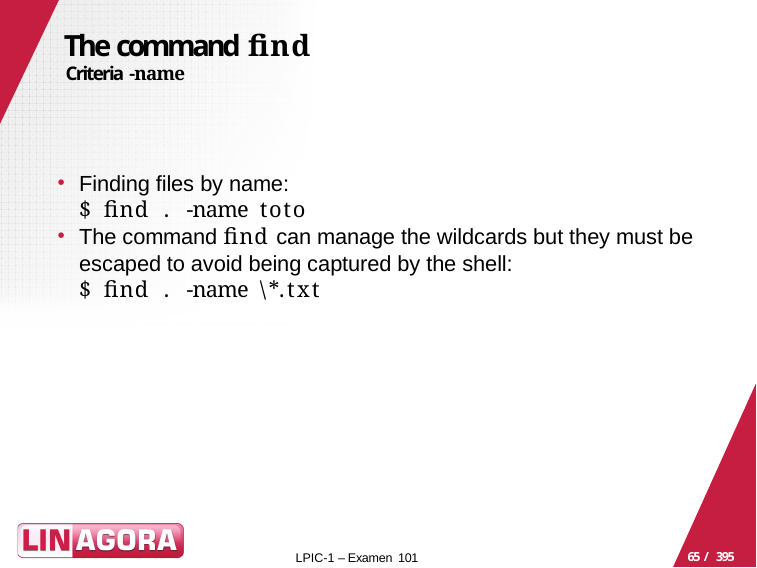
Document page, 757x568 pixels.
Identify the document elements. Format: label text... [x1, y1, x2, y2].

text_box LPIC-1 – Examen 101 [293, 549, 420, 568]
text_box [17, 520, 184, 562]
text_box <numéro> / 395 [683, 549, 747, 568]
text_box Finding files by name: $ find . -name toto The command find can manage the wildcards but they must be escaped to avoid being captured by the shell: $ find . -name \*.txt [55, 169, 718, 361]
picture [0, 0, 352, 352]
text_box The command find Criteria -name [63, 26, 697, 122]
